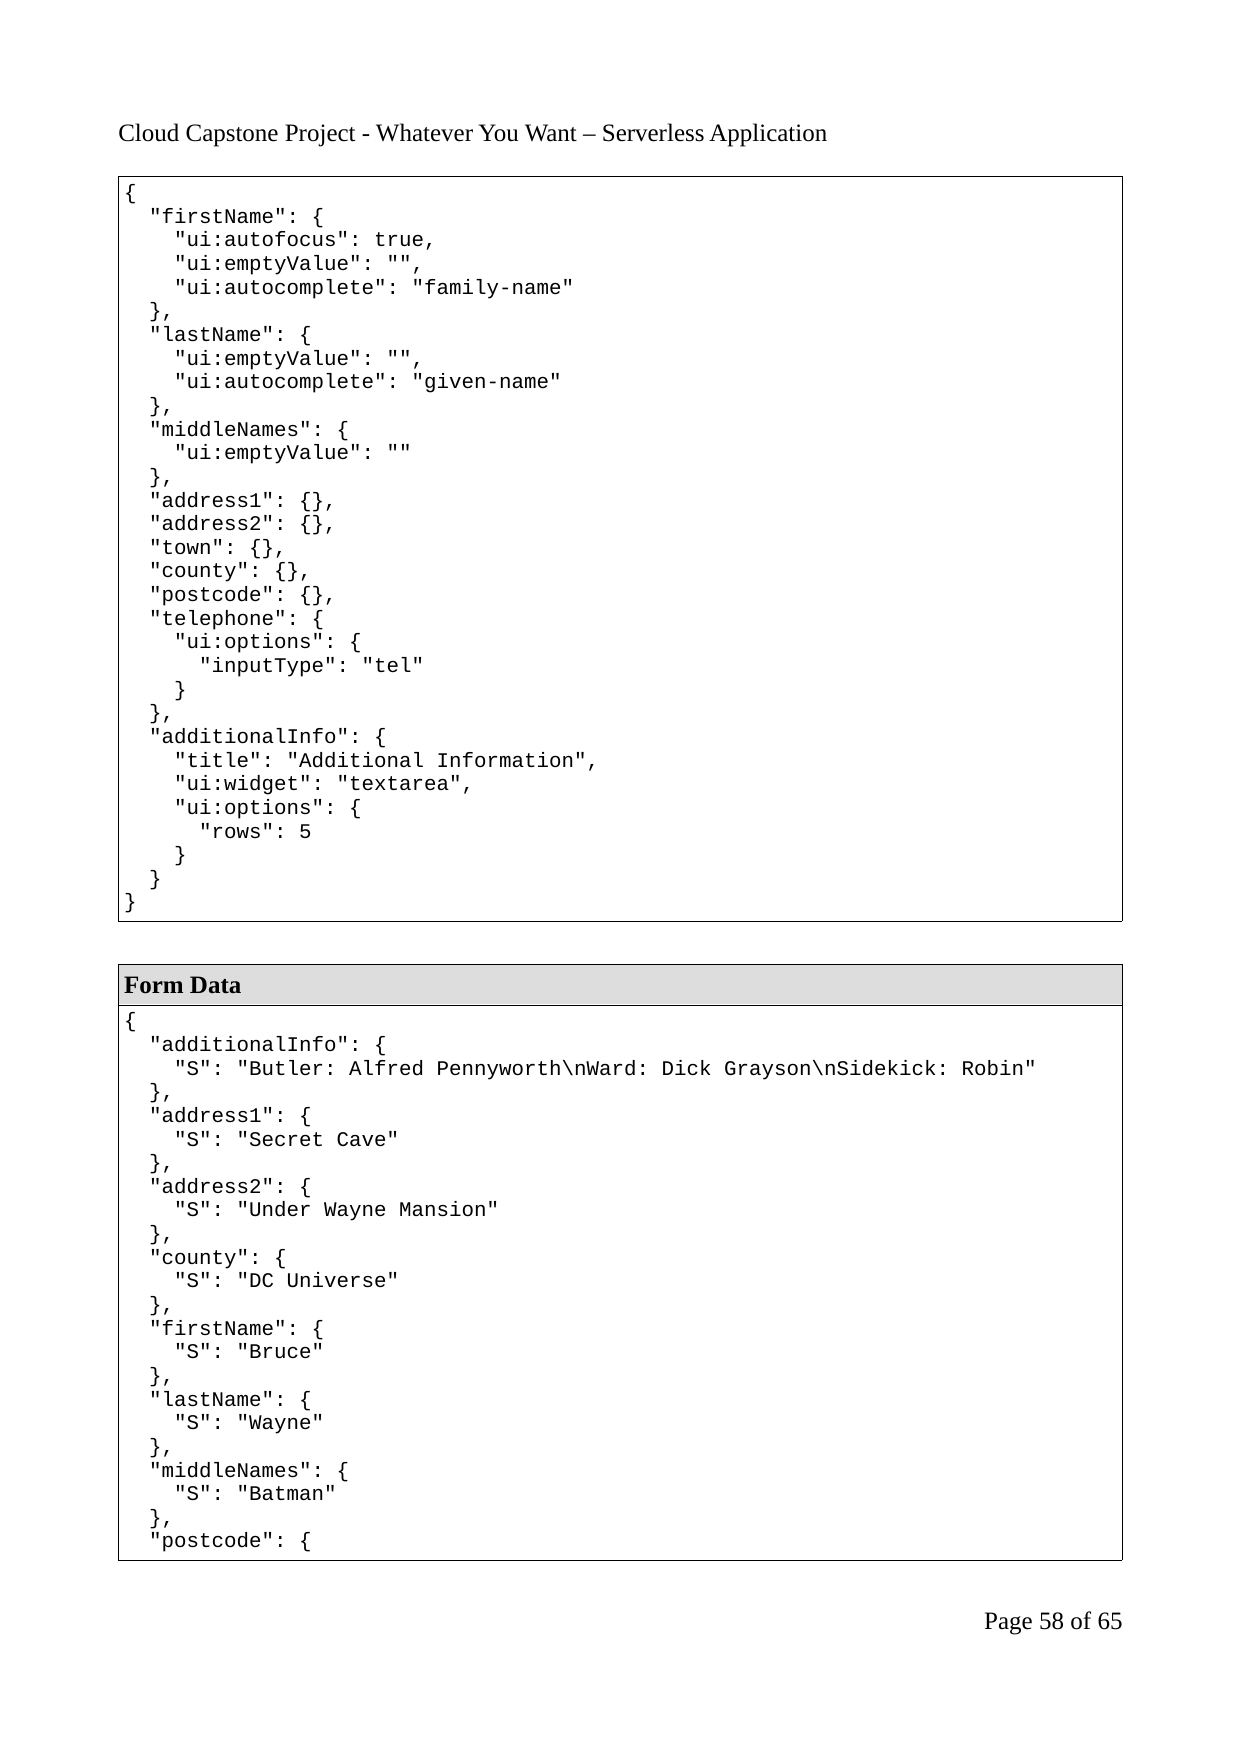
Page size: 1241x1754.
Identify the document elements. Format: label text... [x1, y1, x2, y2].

table_cell { "additionalInfo": { "S": "Butler: Alfred Pennyworth\nWard: Dick Grayson\nSidekick: Robin" }, "address1": { "S": "Secret Cave" }, "address2": { "S": "Under Wayne Mansion" }, "county": { "S": "DC Universe" }, "firstName": { "S": "Bruce" }, "lastName": { "S": "Wayne" }, "middleNames": { "S": "Batman" }, "postcode": { [119, 1006, 1122, 1560]
table_header Form Data [119, 965, 1122, 1004]
table_cell { "firstName": { "ui:autofocus": true, "ui:emptyValue": "", "ui:autocomplete": "family-name" }, "lastName": { "ui:emptyValue": "", "ui:autocomplete": "given-name" }, "middleNames": { "ui:emptyValue": "" }, "address1": {}, "address2": {}, "town": {}, "county": {}, "postcode": {}, "telephone": { "ui:options": { "inputType": "tel" } }, "additionalInfo": { "title": "Additional Information", "ui:widget": "textarea", "ui:options": { "rows": 5 } } } [119, 177, 1122, 921]
